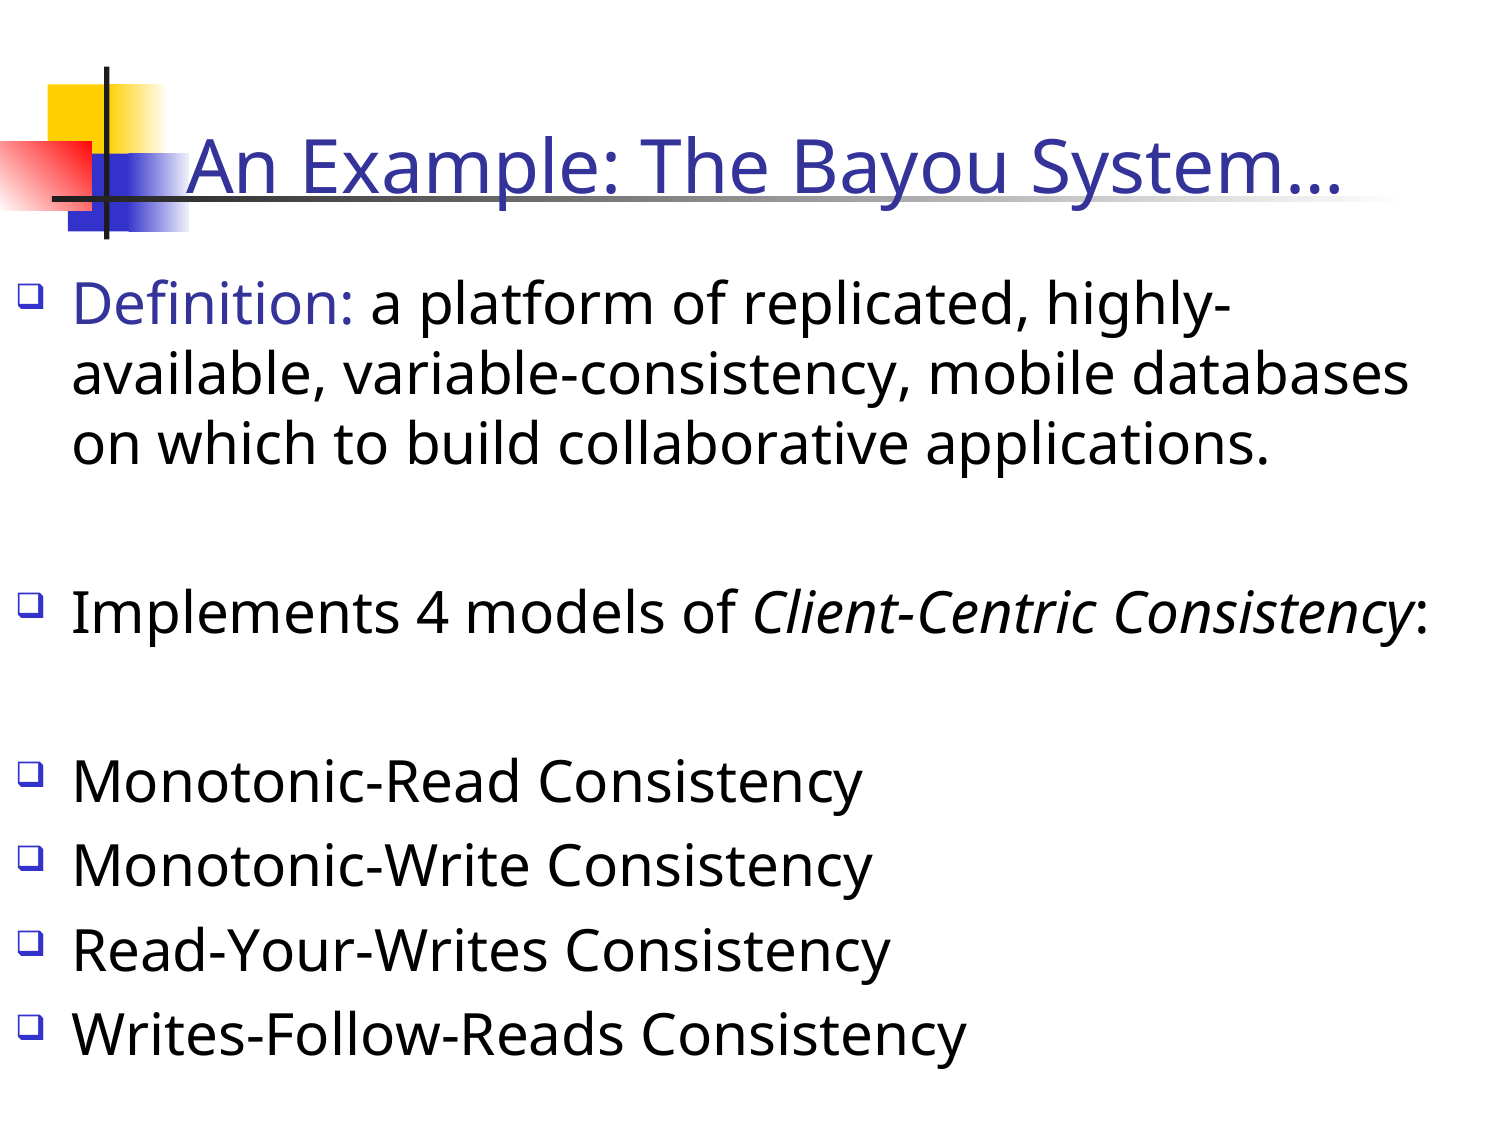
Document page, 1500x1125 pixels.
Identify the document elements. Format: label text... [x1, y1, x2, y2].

text_box Definition: a platform of replicated, highly- available, variable-consistency, mobile databases on which to build collaborative applications. Implements 4 models of Client-Centric Consistency: Monotonic-Read Consistency Monotonic-Write Consistency Read-Your-Writes Consistency Writes-Follow-Reads Consistency [0, 173, 1500, 1075]
text_box An Example: The Bayou System… [171, 78, 1450, 173]
